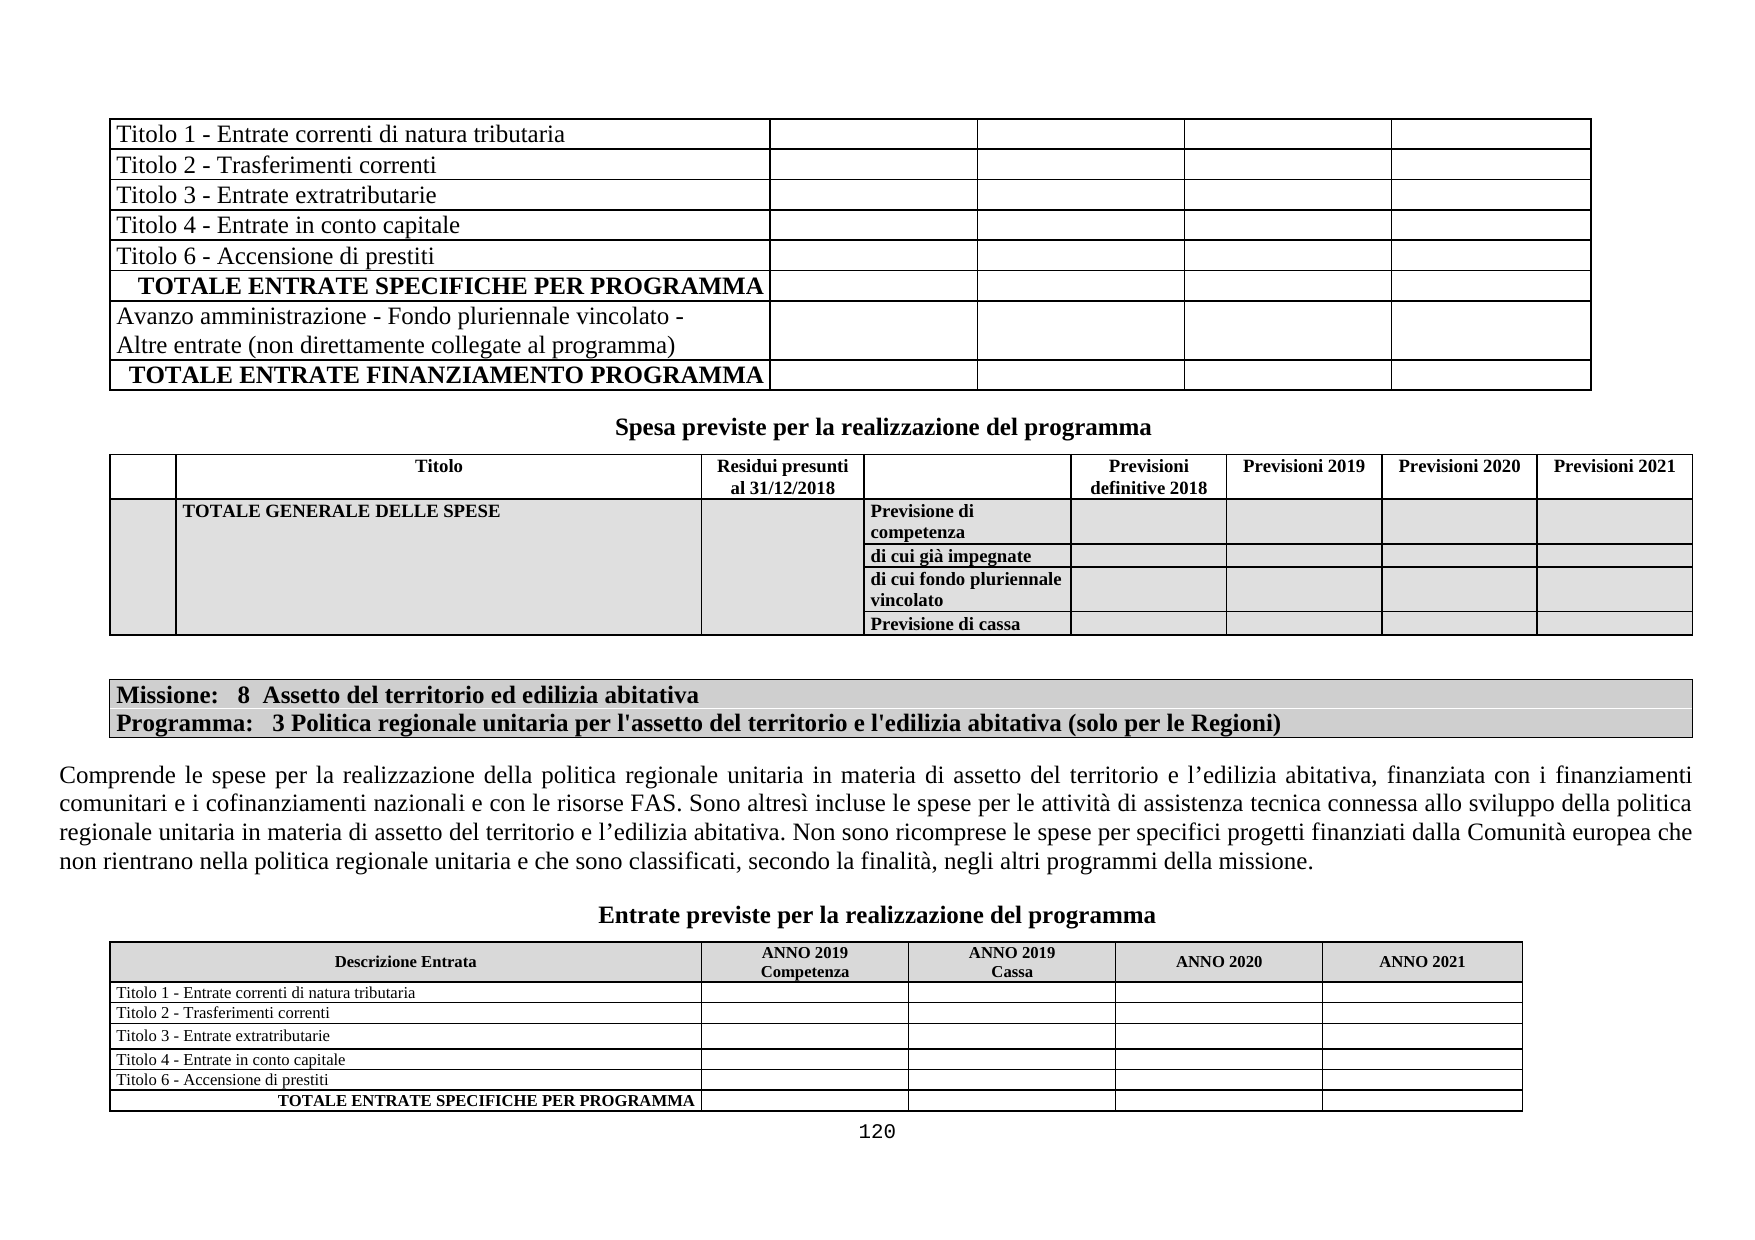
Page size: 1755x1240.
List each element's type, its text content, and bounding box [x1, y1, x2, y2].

table_cell Previsione di cassa [865, 612, 1070, 634]
table_header Residui presunti al 31/12/2018 [702, 455, 863, 498]
table_cell di cui fondo pluriennale vincolato [865, 568, 1070, 611]
table_cell [1538, 500, 1692, 543]
table_cell [702, 1024, 908, 1048]
table_cell [909, 1091, 1115, 1110]
table_cell [1072, 568, 1226, 611]
table_cell [1116, 983, 1322, 1002]
table_cell [1116, 1024, 1322, 1048]
table_header ANNO 2019 Competenza [702, 943, 908, 981]
table_cell [702, 500, 863, 543]
table_cell [771, 211, 977, 239]
table_cell [771, 120, 977, 148]
table_cell [1538, 568, 1692, 611]
table_cell [1323, 1024, 1522, 1048]
table_cell [1392, 211, 1590, 239]
table_cell [1185, 302, 1391, 359]
table_cell [1392, 271, 1590, 300]
table_cell [1323, 1070, 1522, 1089]
table_cell [1072, 545, 1226, 566]
table_cell [1538, 612, 1692, 634]
table_cell [771, 150, 977, 179]
table_cell [1392, 361, 1590, 389]
table_cell [1323, 983, 1522, 1002]
table_header [111, 455, 175, 498]
table_cell [1392, 241, 1590, 269]
table_cell [771, 271, 977, 300]
table_header ANNO 2021 [1323, 943, 1522, 981]
table_cell [978, 361, 1184, 389]
table_cell [1185, 271, 1391, 300]
table_cell [1538, 545, 1692, 566]
table_cell [978, 180, 1184, 209]
table_cell Titolo 2 - Trasferimenti correnti [111, 150, 769, 179]
table_cell Titolo 6 - Accensione di prestiti [111, 1070, 701, 1089]
table_cell [1185, 180, 1391, 209]
table_cell [771, 302, 977, 359]
table_header Previsioni 2019 [1227, 455, 1381, 498]
table_cell [1227, 612, 1381, 634]
table_cell [1383, 545, 1536, 566]
table_cell [1227, 545, 1381, 566]
table_cell [978, 211, 1184, 239]
table_header [865, 455, 1070, 498]
table_cell TOTALE ENTRATE FINANZIAMENTO PROGRAMMA [111, 361, 769, 389]
table_cell [1392, 120, 1590, 148]
table_header Previsioni definitive 2018 [1072, 455, 1226, 498]
table_cell [702, 1070, 908, 1089]
table_cell Programma: 3 Politica regionale unitaria per l'assetto del territorio e l'edilizia abitativa (solo per le Regioni) [110, 709, 1692, 737]
table_cell [1072, 612, 1226, 634]
table_cell [909, 983, 1115, 1002]
table_cell [177, 543, 701, 566]
table_cell [1185, 241, 1391, 269]
table_header Previsioni 2021 [1538, 455, 1692, 498]
table_cell [1392, 302, 1590, 359]
table_cell [978, 150, 1184, 179]
table_cell [1323, 1050, 1522, 1068]
table_cell [1185, 211, 1391, 239]
table_cell [771, 361, 977, 389]
table_cell [111, 500, 175, 543]
table_cell Titolo 4 - Entrate in conto capitale [111, 1050, 701, 1068]
table_cell Titolo 1 - Entrate correnti di natura tributaria [111, 983, 701, 1002]
table_cell [1116, 1070, 1322, 1089]
table_cell [702, 1003, 908, 1022]
table_cell [1227, 500, 1381, 543]
table_cell [909, 1024, 1115, 1048]
table_cell di cui già impegnate [865, 545, 1070, 566]
table_cell Titolo 6 - Accensione di prestiti [111, 241, 769, 269]
table_cell Titolo 3 - Entrate extratributarie [111, 1024, 701, 1048]
table_cell TOTALE GENERALE DELLE SPESE [177, 500, 701, 543]
table_cell [1392, 150, 1590, 179]
table_cell Previsione di competenza [865, 500, 1070, 543]
table_cell [909, 1003, 1115, 1022]
table_cell Titolo 4 - Entrate in conto capitale [111, 211, 769, 239]
table_cell [1383, 568, 1536, 611]
table_header Titolo [177, 455, 701, 498]
table_cell [702, 983, 908, 1002]
table_cell [909, 1070, 1115, 1089]
table_cell [702, 611, 863, 634]
table_cell [1185, 150, 1391, 179]
text Entrate previste per la realizzazione del programma [59, 900, 1695, 928]
table_cell Titolo 2 - Trasferimenti correnti [111, 1003, 701, 1022]
text Comprende le spese per la realizzazione della politica regionale unitaria in materia di assetto del territorio e l’edilizia abitativa, finanziata con i finanziamenti comunitari e i cofinanziamenti nazionali e con le risorse FAS. Sono altresì incluse le spese per le attività di assistenza tecnica connessa allo sviluppo della politica regionale unitaria in materia di assetto del territorio e l’edilizia abitativa. Non sono ricomprese le spese per specifici progetti finanziati dalla Comunità europea che non rientrano nella politica regionale unitaria e che sono classificati, secondo la finalità, negli altri programmi della missione. [59, 760, 1695, 875]
table_cell [909, 1050, 1115, 1068]
table_cell [1185, 361, 1391, 389]
table_cell [771, 180, 977, 209]
table_cell [702, 543, 863, 566]
table_cell [702, 1050, 908, 1068]
text Spesa previste per la realizzazione del programma [59, 412, 1695, 441]
table_header Missione: 8 Assetto del territorio ed edilizia abitativa [110, 680, 1692, 708]
table_cell TOTALE ENTRATE SPECIFICHE PER PROGRAMMA [111, 1091, 701, 1110]
table_header ANNO 2019 Cassa [909, 943, 1115, 981]
table_cell [1392, 180, 1590, 209]
table_cell Titolo 3 - Entrate extratributarie [111, 180, 769, 209]
table_cell [978, 241, 1184, 269]
table_cell Avanzo amministrazione - Fondo pluriennale vincolato - Altre entrate (non direttamente collegate al programma) [111, 302, 769, 359]
table_cell [111, 566, 175, 611]
table_cell [1116, 1091, 1322, 1110]
table_cell [702, 1091, 908, 1110]
table_cell [978, 271, 1184, 300]
table_cell [1323, 1003, 1522, 1022]
table_cell [1227, 568, 1381, 611]
table_cell [978, 302, 1184, 359]
table_cell [177, 566, 701, 611]
table_header Previsioni 2020 [1383, 455, 1536, 498]
table_cell [1383, 500, 1536, 543]
table_cell [978, 120, 1184, 148]
table_cell TOTALE ENTRATE SPECIFICHE PER PROGRAMMA [111, 271, 769, 300]
table_cell [1116, 1003, 1322, 1022]
table_cell [1323, 1091, 1522, 1110]
table_cell [177, 611, 701, 634]
table_cell [1383, 612, 1536, 634]
table_cell [1116, 1050, 1322, 1068]
table_header Descrizione Entrata [111, 943, 701, 981]
table_cell [702, 566, 863, 611]
table_header ANNO 2020 [1116, 943, 1322, 981]
table_cell [1072, 500, 1226, 543]
table_cell [111, 543, 175, 566]
table_cell Titolo 1 - Entrate correnti di natura tributaria [111, 120, 769, 148]
table_cell [771, 241, 977, 269]
table_cell [1185, 120, 1391, 148]
table_cell [111, 611, 175, 634]
